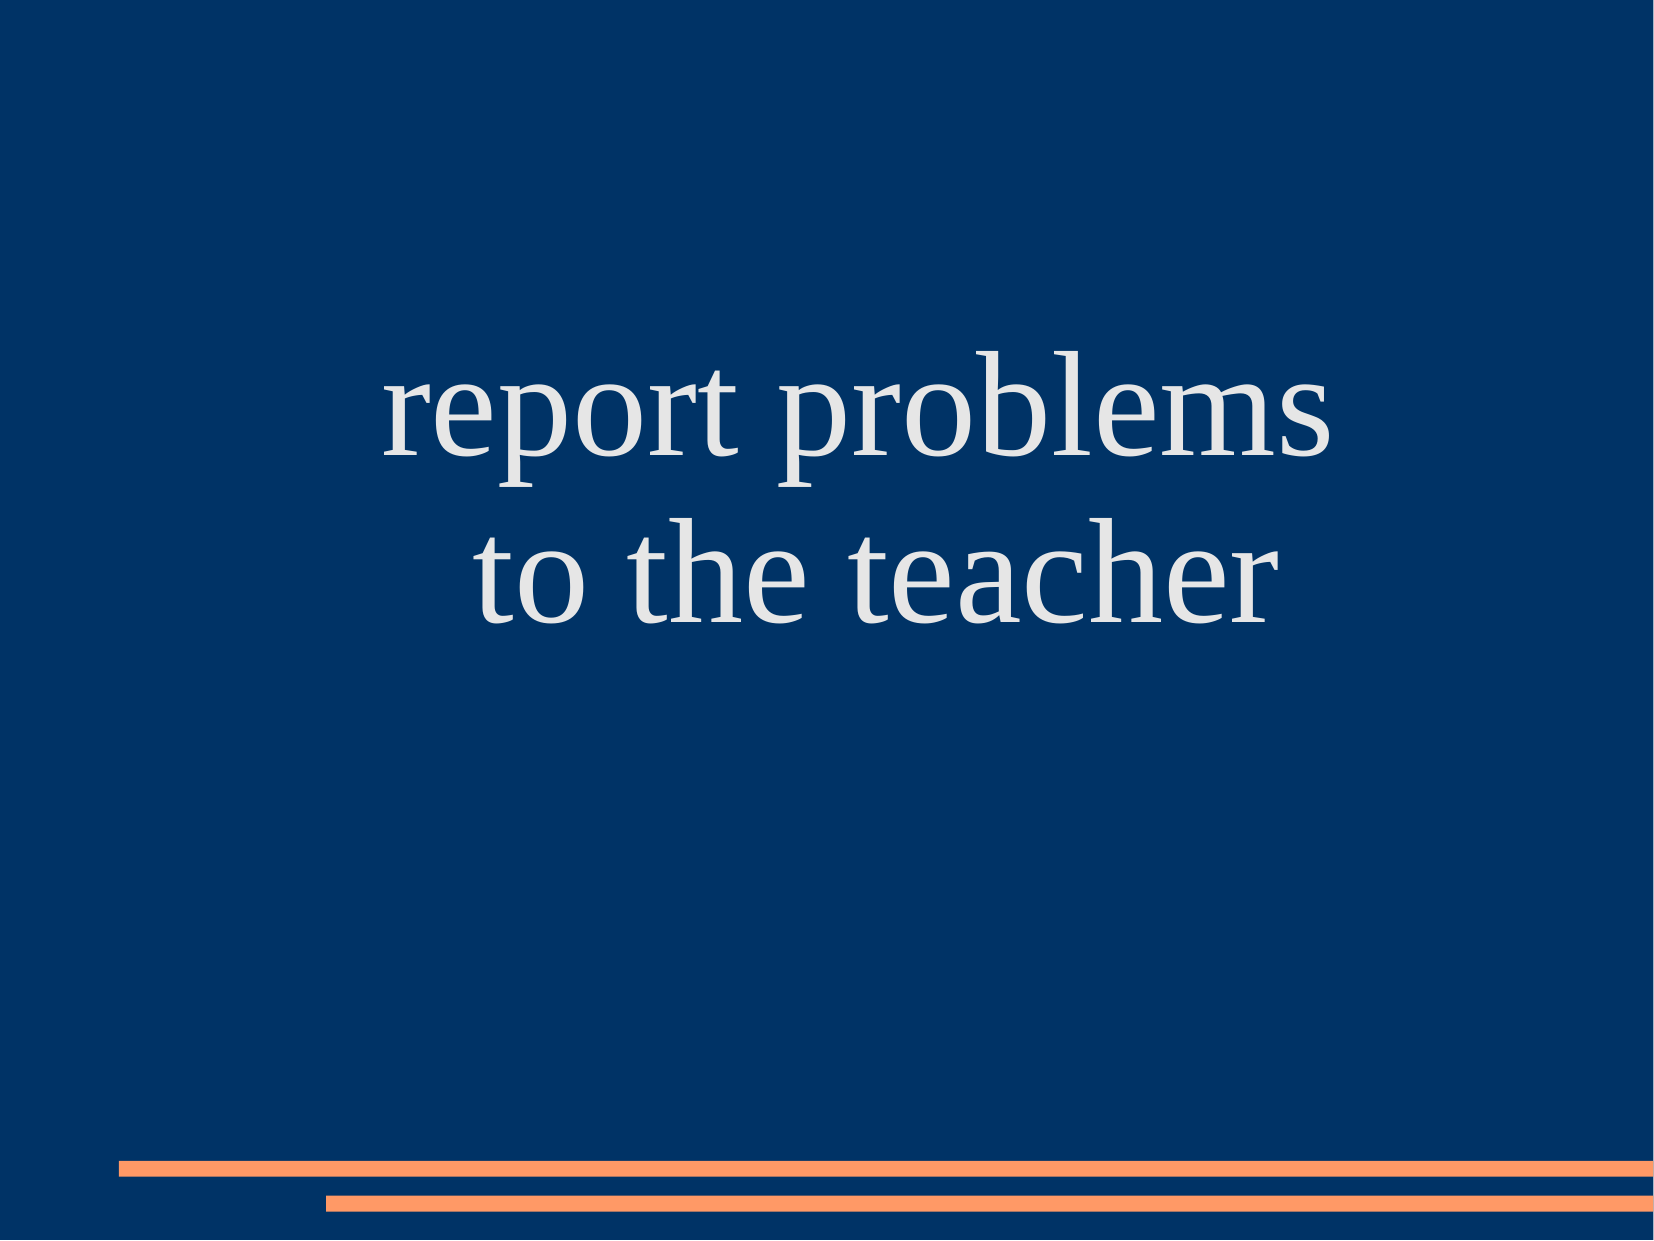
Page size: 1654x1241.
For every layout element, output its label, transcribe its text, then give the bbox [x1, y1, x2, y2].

list report problems to the teacher [121, 322, 1561, 1132]
